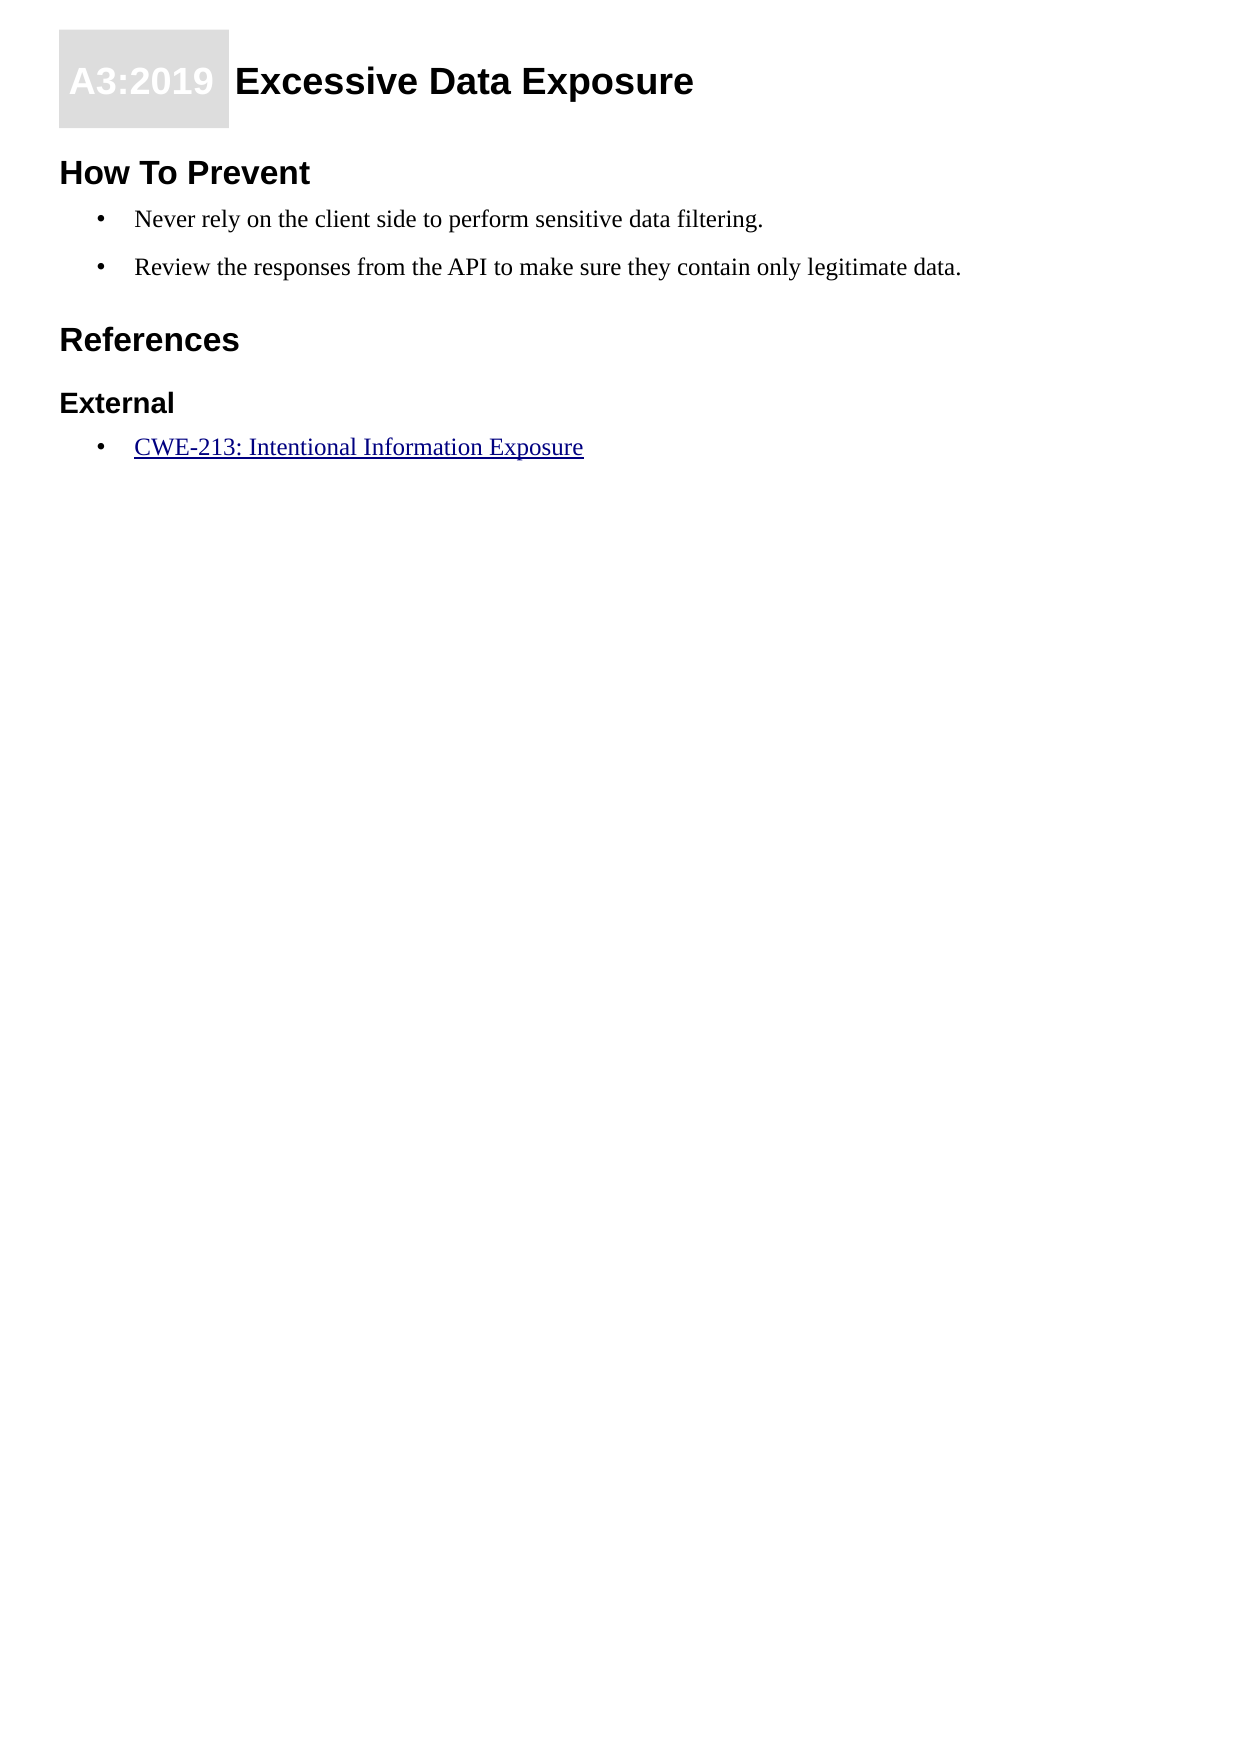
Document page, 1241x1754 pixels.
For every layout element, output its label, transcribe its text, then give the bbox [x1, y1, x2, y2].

subtitle External [59, 386, 1181, 420]
subtitle How To Prevent [59, 153, 1181, 192]
list CWE-213: Intentional Information Exposure [97, 432, 1181, 461]
list Review the responses from the API to make sure they contain only legitimate data. [97, 252, 1181, 281]
list Never rely on the client side to perform sensitive data filtering. [97, 204, 1181, 233]
subtitle References [59, 320, 1181, 359]
